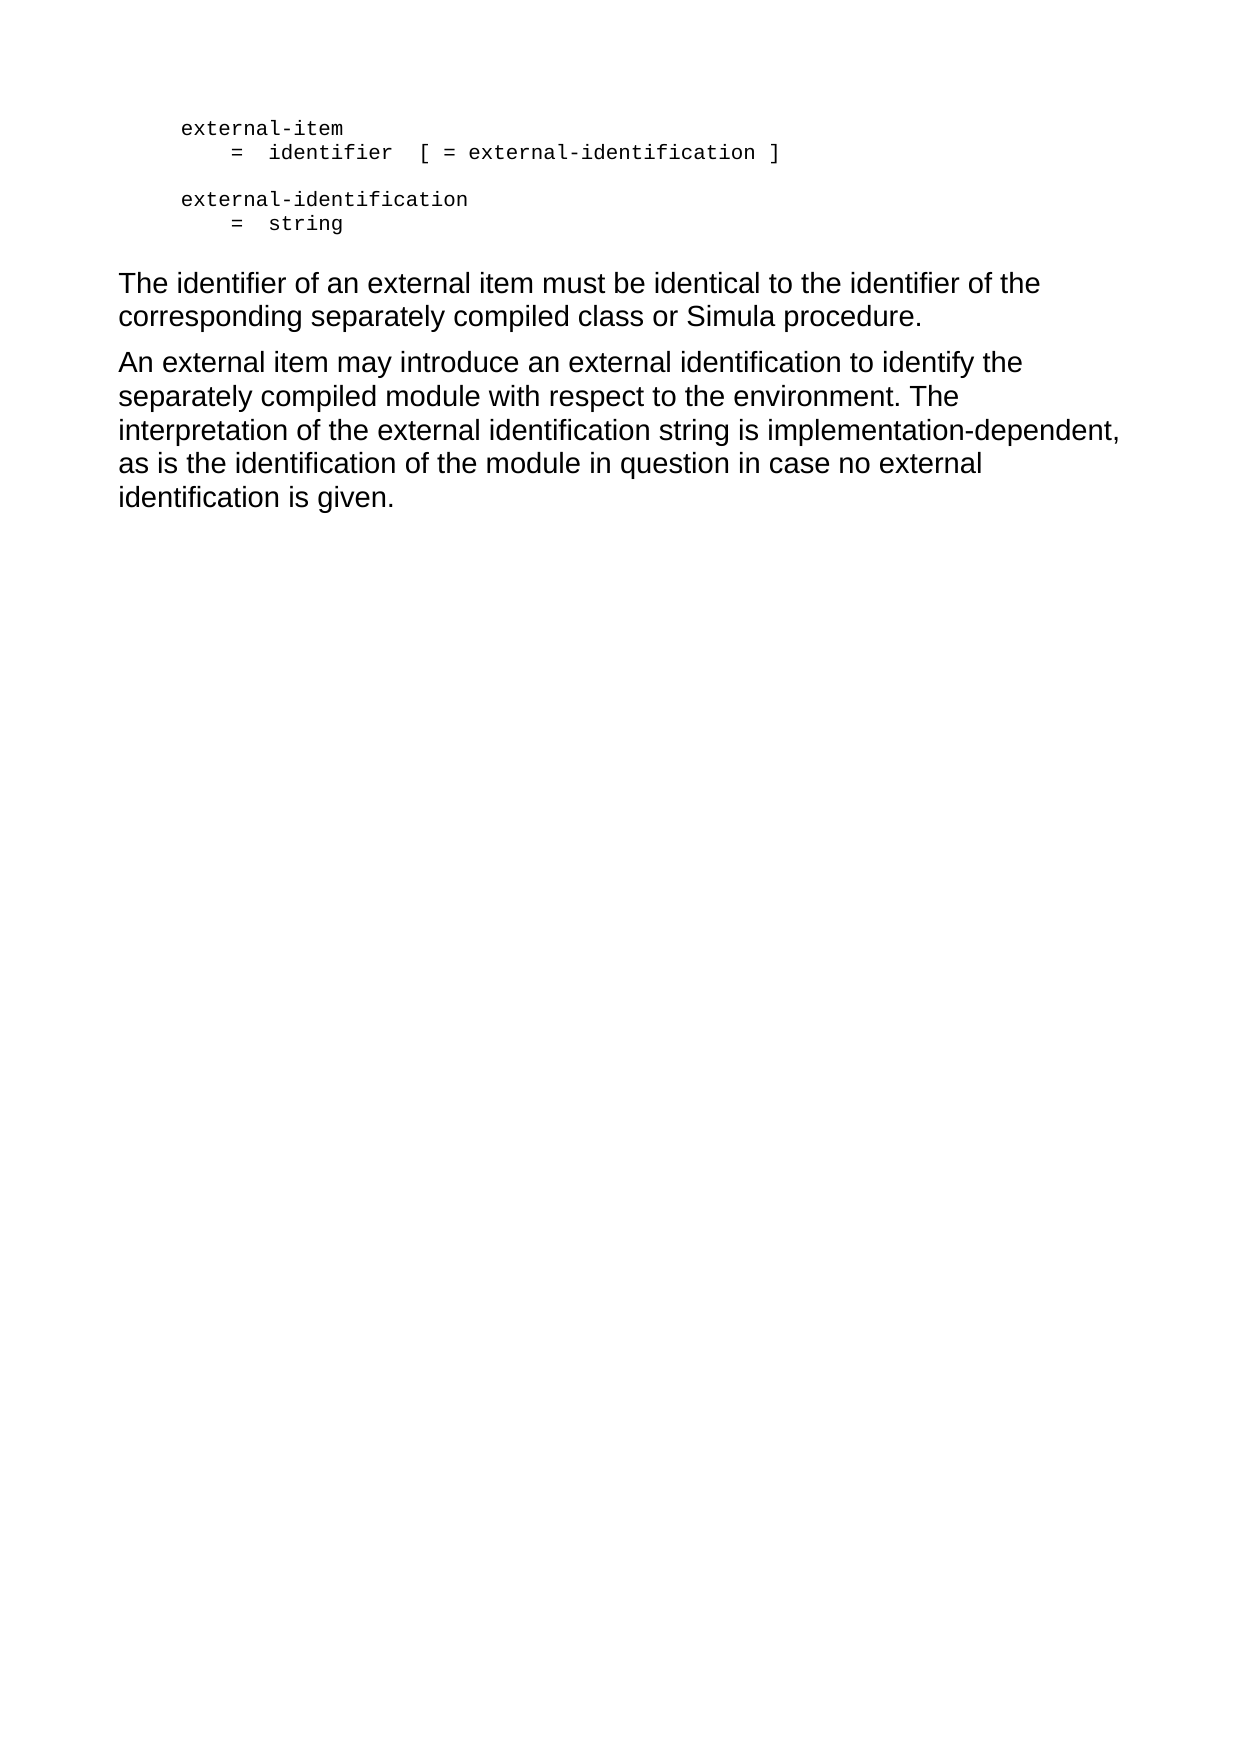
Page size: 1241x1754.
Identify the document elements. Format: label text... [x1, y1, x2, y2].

text = string [118, 213, 1122, 236]
text external-item [118, 118, 1122, 142]
text The identifier of an external item must be identical to the identifier of the corresponding separately compiled class or Simula procedure. [118, 266, 1122, 333]
text external-identification [118, 189, 1122, 213]
text An external item may introduce an external identification to identify the separately compiled module with respect to the environment. The interpretation of the external identification string is implementation-dependent, as is the identification of the module in question in case no external identification is given. [118, 345, 1122, 513]
text = identifier [ = external-identification ] [118, 142, 1122, 165]
